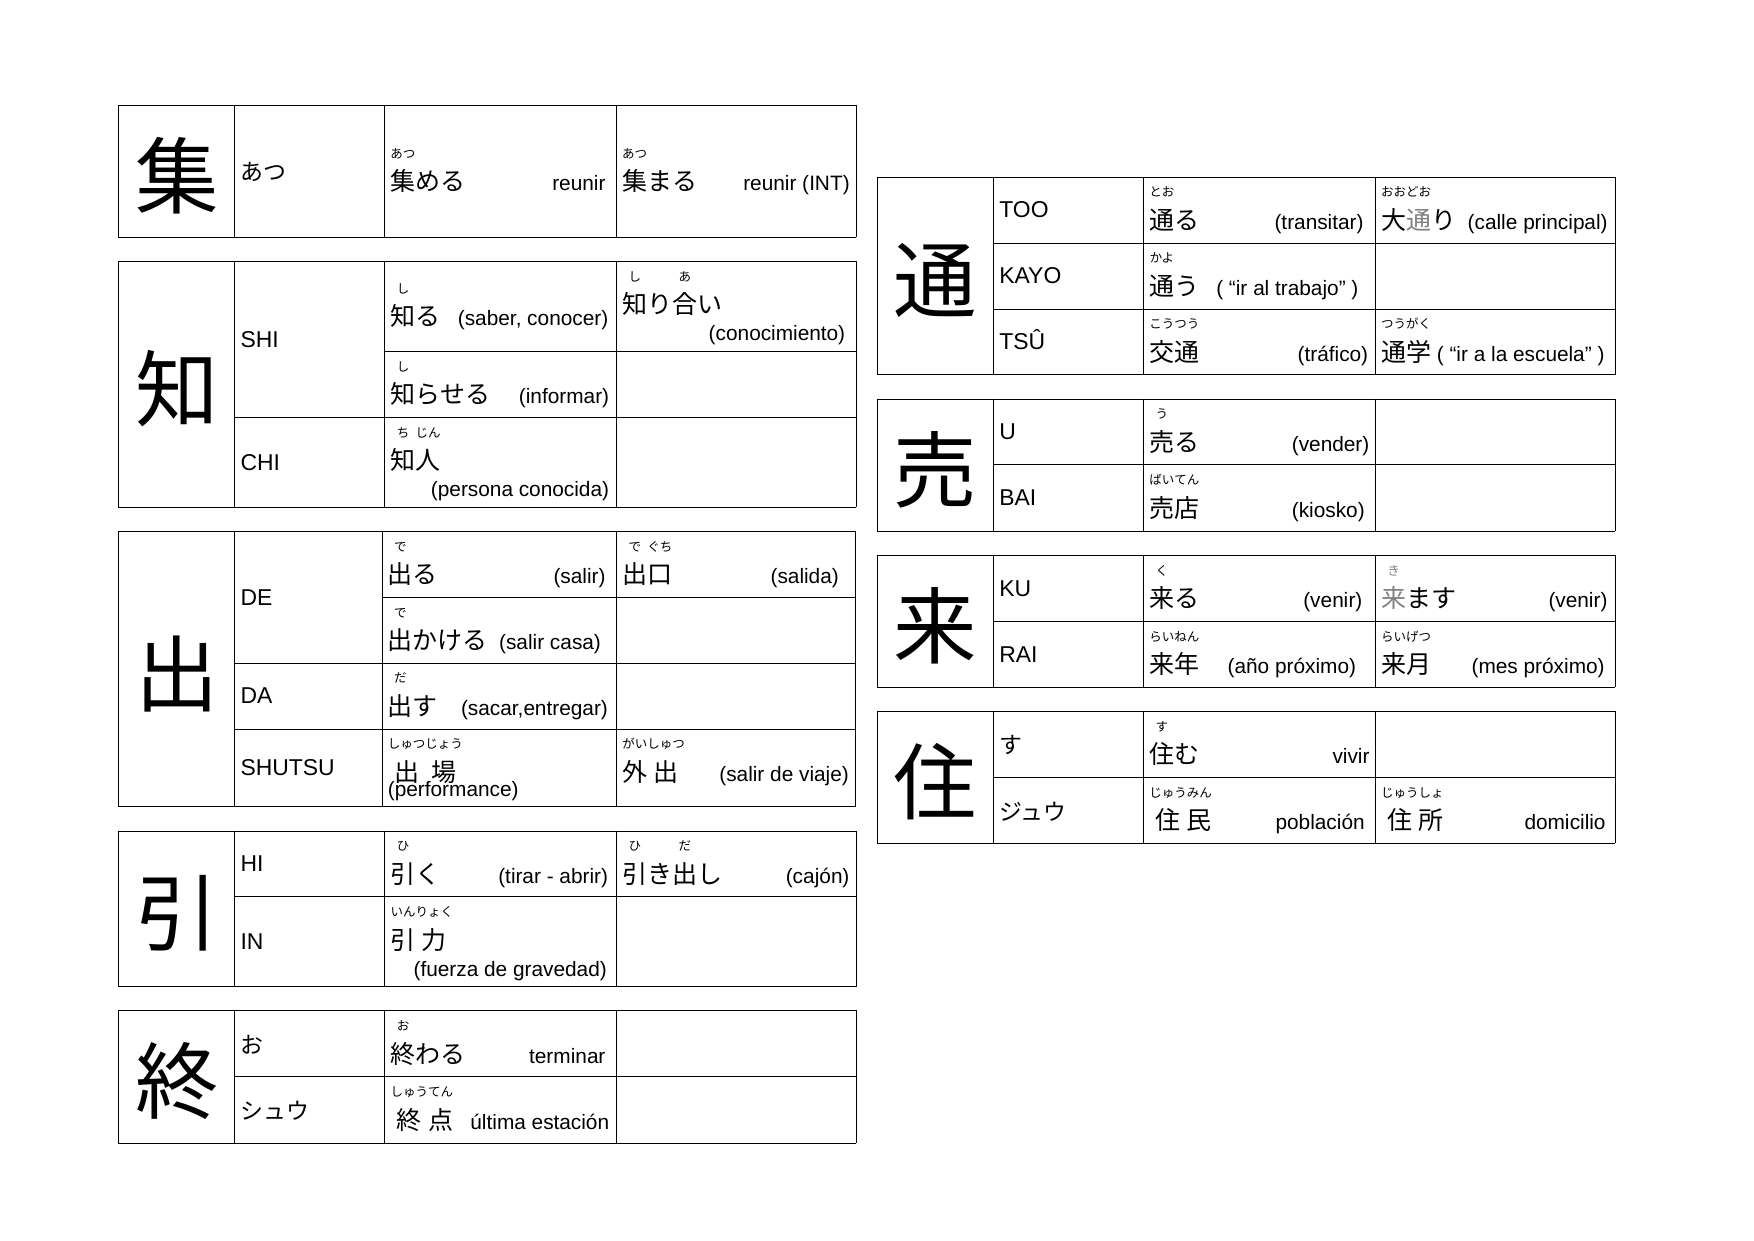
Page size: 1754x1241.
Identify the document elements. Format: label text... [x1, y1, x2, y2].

table_header 集あつまる reunir (INT) [617, 106, 856, 237]
table_header [617, 1011, 856, 1076]
table_header 出 [119, 532, 234, 806]
table_header 来 [878, 556, 993, 687]
table_cell [1376, 244, 1615, 308]
table_cell [617, 418, 856, 507]
table_cell 終しゅう点てん última estación [385, 1077, 616, 1143]
table_header [1376, 400, 1615, 464]
table_cell [617, 1077, 856, 1143]
table_header 出でる (salir) [383, 532, 616, 597]
table_cell ジュウ [994, 778, 1143, 843]
table_header 引 [119, 832, 234, 986]
table_cell 売ばい店てん (kiosko) [1144, 465, 1375, 531]
table_header 通とおる (transitar) [1144, 178, 1375, 242]
table_header SHI [235, 262, 384, 417]
table_header 住 [878, 712, 993, 843]
table_header KU [994, 556, 1143, 621]
table_cell BAI [994, 465, 1143, 531]
table_header お [235, 1011, 384, 1076]
table_cell TSÛ [994, 310, 1143, 374]
table_header 集あつめる reunir [385, 106, 616, 237]
table_header 出で口ぐち (salida) [617, 532, 855, 597]
table_header 引ひく (tirar - abrir) [385, 832, 616, 896]
table_cell 知しらせる (informar) [385, 352, 616, 417]
table_cell RAI [994, 622, 1143, 687]
table_cell SHUTSU [235, 730, 382, 806]
table_header HI [235, 832, 384, 896]
table_cell 引いん力りょく (fuerza de gravedad) [385, 897, 616, 986]
table_cell [617, 897, 856, 986]
table_cell 来らい年ねん (año próximo) [1144, 622, 1375, 687]
table_header 来くる (venir) [1144, 556, 1375, 621]
table_cell IN [235, 897, 384, 986]
table_cell [617, 352, 856, 417]
table_header U [994, 400, 1143, 464]
table_header 大おお通どおり (calle principal) [1376, 178, 1615, 242]
table_header す [994, 712, 1143, 777]
table_cell 外がい出しゅつ (salir de viaje) [617, 730, 855, 806]
table_cell 出でかける (salir casa) [383, 598, 616, 663]
table_header 住すむ vivir [1144, 712, 1375, 777]
table_header 売うる (vender) [1144, 400, 1375, 464]
table_header 知 [119, 262, 234, 507]
table_cell KAYO [994, 244, 1143, 308]
table_header 終おわる terminar [385, 1011, 616, 1076]
table_header 来きます (venir) [1376, 556, 1615, 621]
table_header 引ひき出だし (cajón) [617, 832, 856, 896]
table_cell 住じゅう所しょ domicilio [1376, 778, 1615, 843]
table_cell CHI [235, 418, 384, 507]
table_header 売 [878, 400, 993, 531]
table_cell 出だす (sacar,entregar) [383, 664, 616, 728]
table_cell 通かよう ( “ir al trabajo” ) [1144, 244, 1375, 308]
table_cell [1376, 465, 1615, 531]
table_header 終 [119, 1011, 234, 1143]
table_header 集 [119, 106, 234, 237]
table_header TOO [994, 178, 1143, 242]
table_cell 来らい月げつ (mes próximo) [1376, 622, 1615, 687]
table_cell 知ち人じん (persona conocida) [385, 418, 616, 507]
table_cell 出しゅつ場じょう (performance) [383, 730, 616, 806]
table_header DE [235, 532, 382, 663]
table_header あつ [235, 106, 384, 237]
table_cell シュウ [235, 1077, 384, 1143]
table_cell [617, 664, 855, 728]
table_header 知しり合あい (conocimiento) [617, 262, 856, 351]
table_cell [617, 598, 855, 663]
table_cell DA [235, 664, 382, 728]
table_header [1376, 712, 1615, 777]
table_cell 交こう通つう (tráfico) [1144, 310, 1375, 374]
table_cell 通つう学がく ( “ir a la escuela” ) [1376, 310, 1615, 374]
table_cell 住じゅう民みん población [1144, 778, 1375, 843]
table_header 知しる (saber, conocer) [385, 262, 616, 351]
table_header 通 [878, 178, 993, 374]
